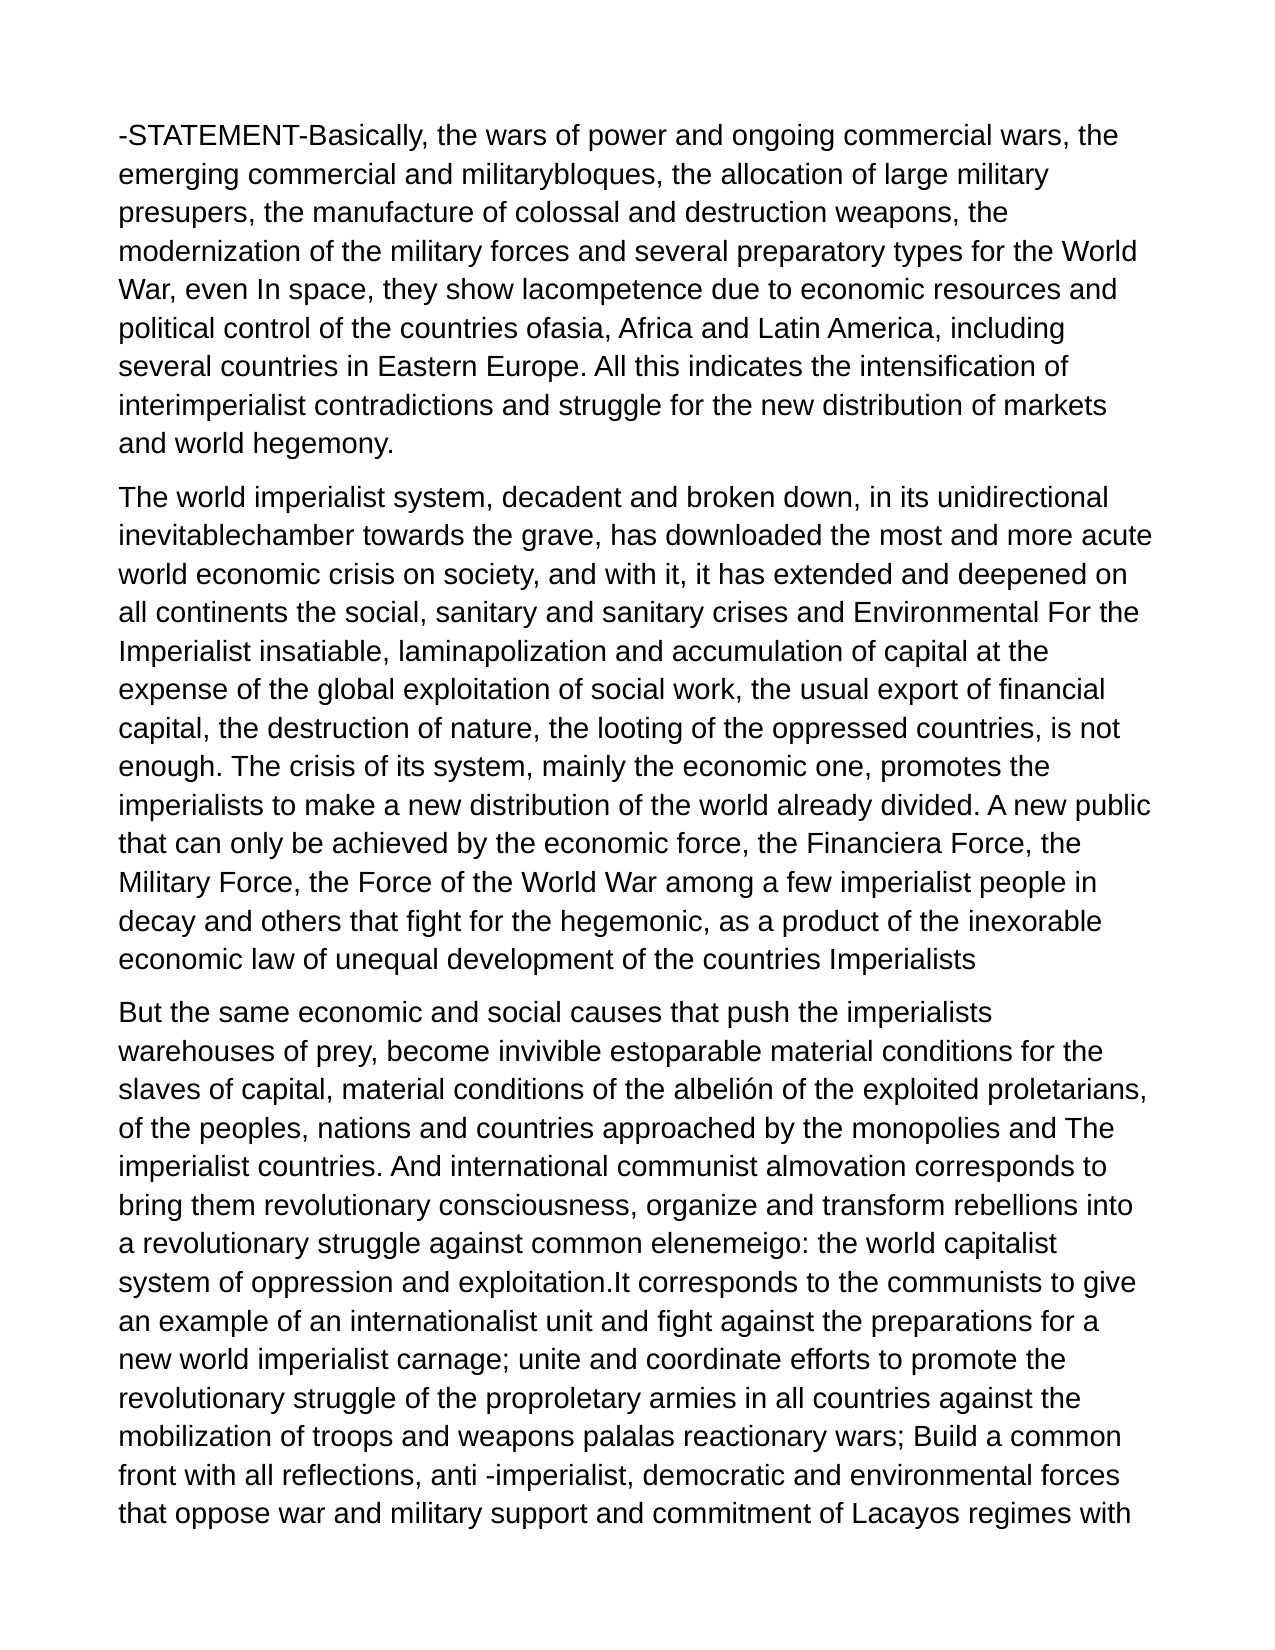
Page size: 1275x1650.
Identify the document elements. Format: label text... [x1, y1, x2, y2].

text -STATEMENT-Basically, the wars of power and ongoing commercial wars, the emerging commercial and militarybloques, the allocation of large military presupers, the manufacture of colossal and destruction weapons, the modernization of the military forces and several preparatory types for the World War, even In space, they show lacompetence due to economic resources and political control of the countries ofasia, Africa and Latin America, including several countries in Eastern Europe. All this indicates the intensification of interimperialist contradictions and struggle for the new distribution of markets and world hegemony. [118, 118, 1157, 460]
text The world imperialist system, decadent and broken down, in its unidirectional inevitablechamber towards the grave, has downloaded the most and more acute world economic crisis on society, and with it, it has extended and deepened on all continents the social, sanitary and sanitary crises and Environmental For the Imperialist insatiable, laminapolization and accumulation of capital at the expense of the global exploitation of social work, the usual export of financial capital, the destruction of nature, the looting of the oppressed countries, is not enough. The crisis of its system, mainly the economic one, promotes the imperialists to make a new distribution of the world already divided. A new public that can only be achieved by the economic force, the Financiera Force, the Military Force, the Force of the World War among a few imperialist people in decay and others that fight for the hegemonic, as a product of the inexorable economic law of unequal development of the countries Imperialists [118, 479, 1157, 976]
text But the same economic and social causes that push the imperialists warehouses of prey, become invivible estoparable material conditions for the slaves of capital, material conditions of the albelión of the exploited proletarians, of the peoples, nations and countries approached by the monopolies and The imperialist countries. And international communist almovation corresponds to bring them revolutionary consciousness, organize and transform rebellions into a revolutionary struggle against common elenemeigo: the world capitalist system of oppression and exploitation.It corresponds to the communists to give an example of an internationalist unit and fight against the preparations for a new world imperialist carnage; unite and coordinate efforts to promote the revolutionary struggle of the proproletary armies in all countries against the mobilization of troops and weapons palalas reactionary wars; Build a common front with all reflections, anti -imperialist, democratic and environmental forces that oppose war and military support and commitment of Lacayos regimes with [118, 995, 1157, 1530]
